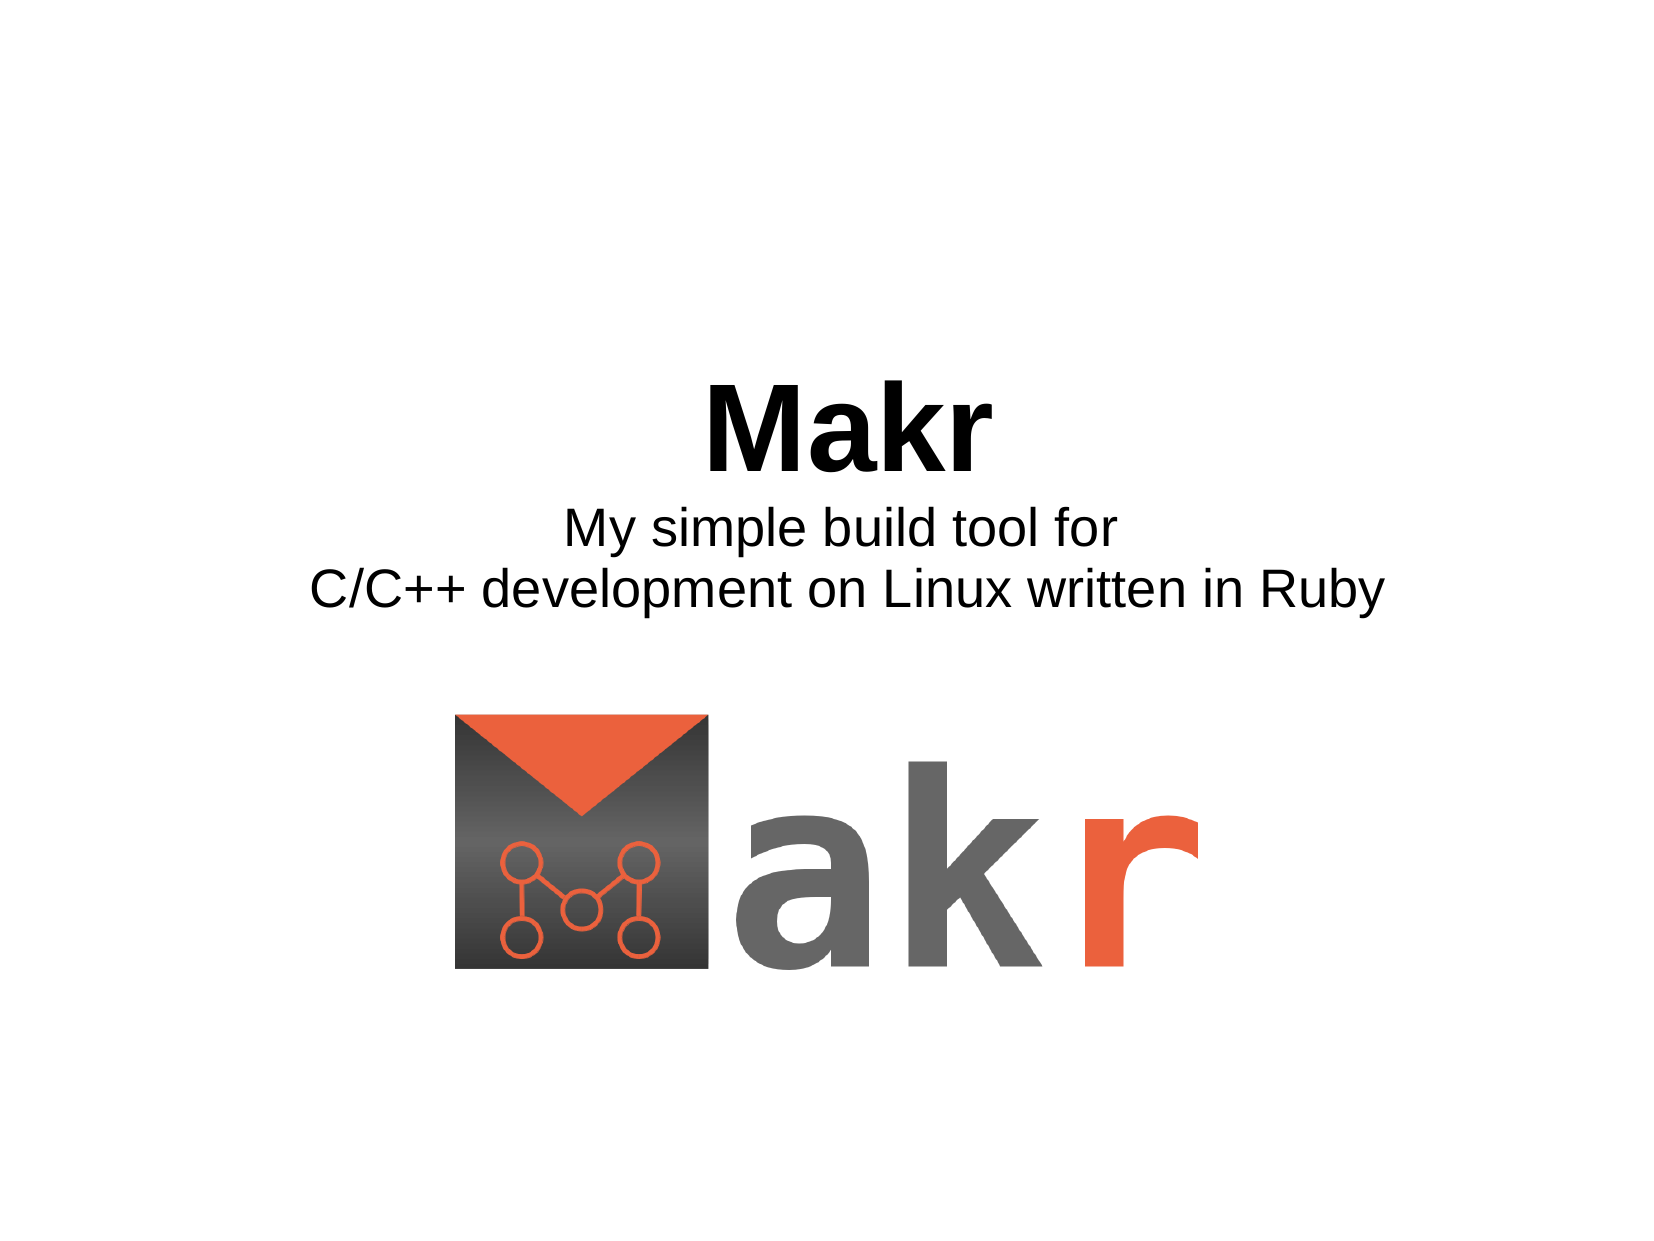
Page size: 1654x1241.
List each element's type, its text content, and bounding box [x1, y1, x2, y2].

title Makr My simple build tool for C/C++ development on Linux written in Ruby [221, 357, 1477, 619]
picture [448, 708, 1205, 975]
